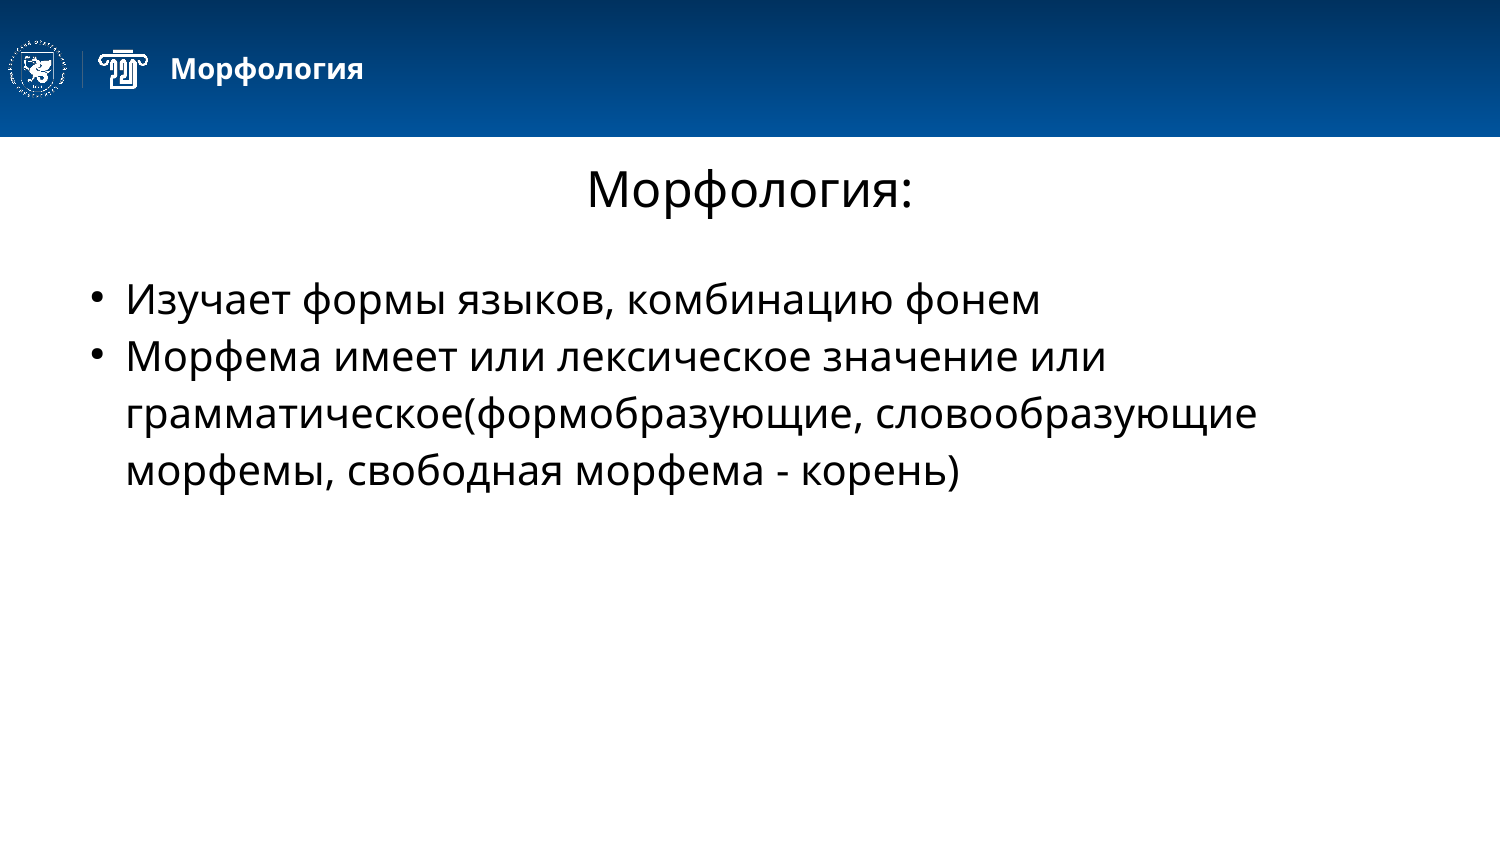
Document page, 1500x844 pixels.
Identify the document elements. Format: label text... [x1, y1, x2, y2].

text_box Морфология [147, 7, 1353, 93]
text_box Морфология: [0, 150, 1500, 345]
picture [8, 40, 148, 98]
text_box Изучает формы языков, комбинацию фонем Морфема имеет или лексическое значение или грамматическое(формобразующие, словообразующие морфемы, свободная морфема - корень) [75, 262, 1426, 807]
text_box [0, 0, 1500, 137]
